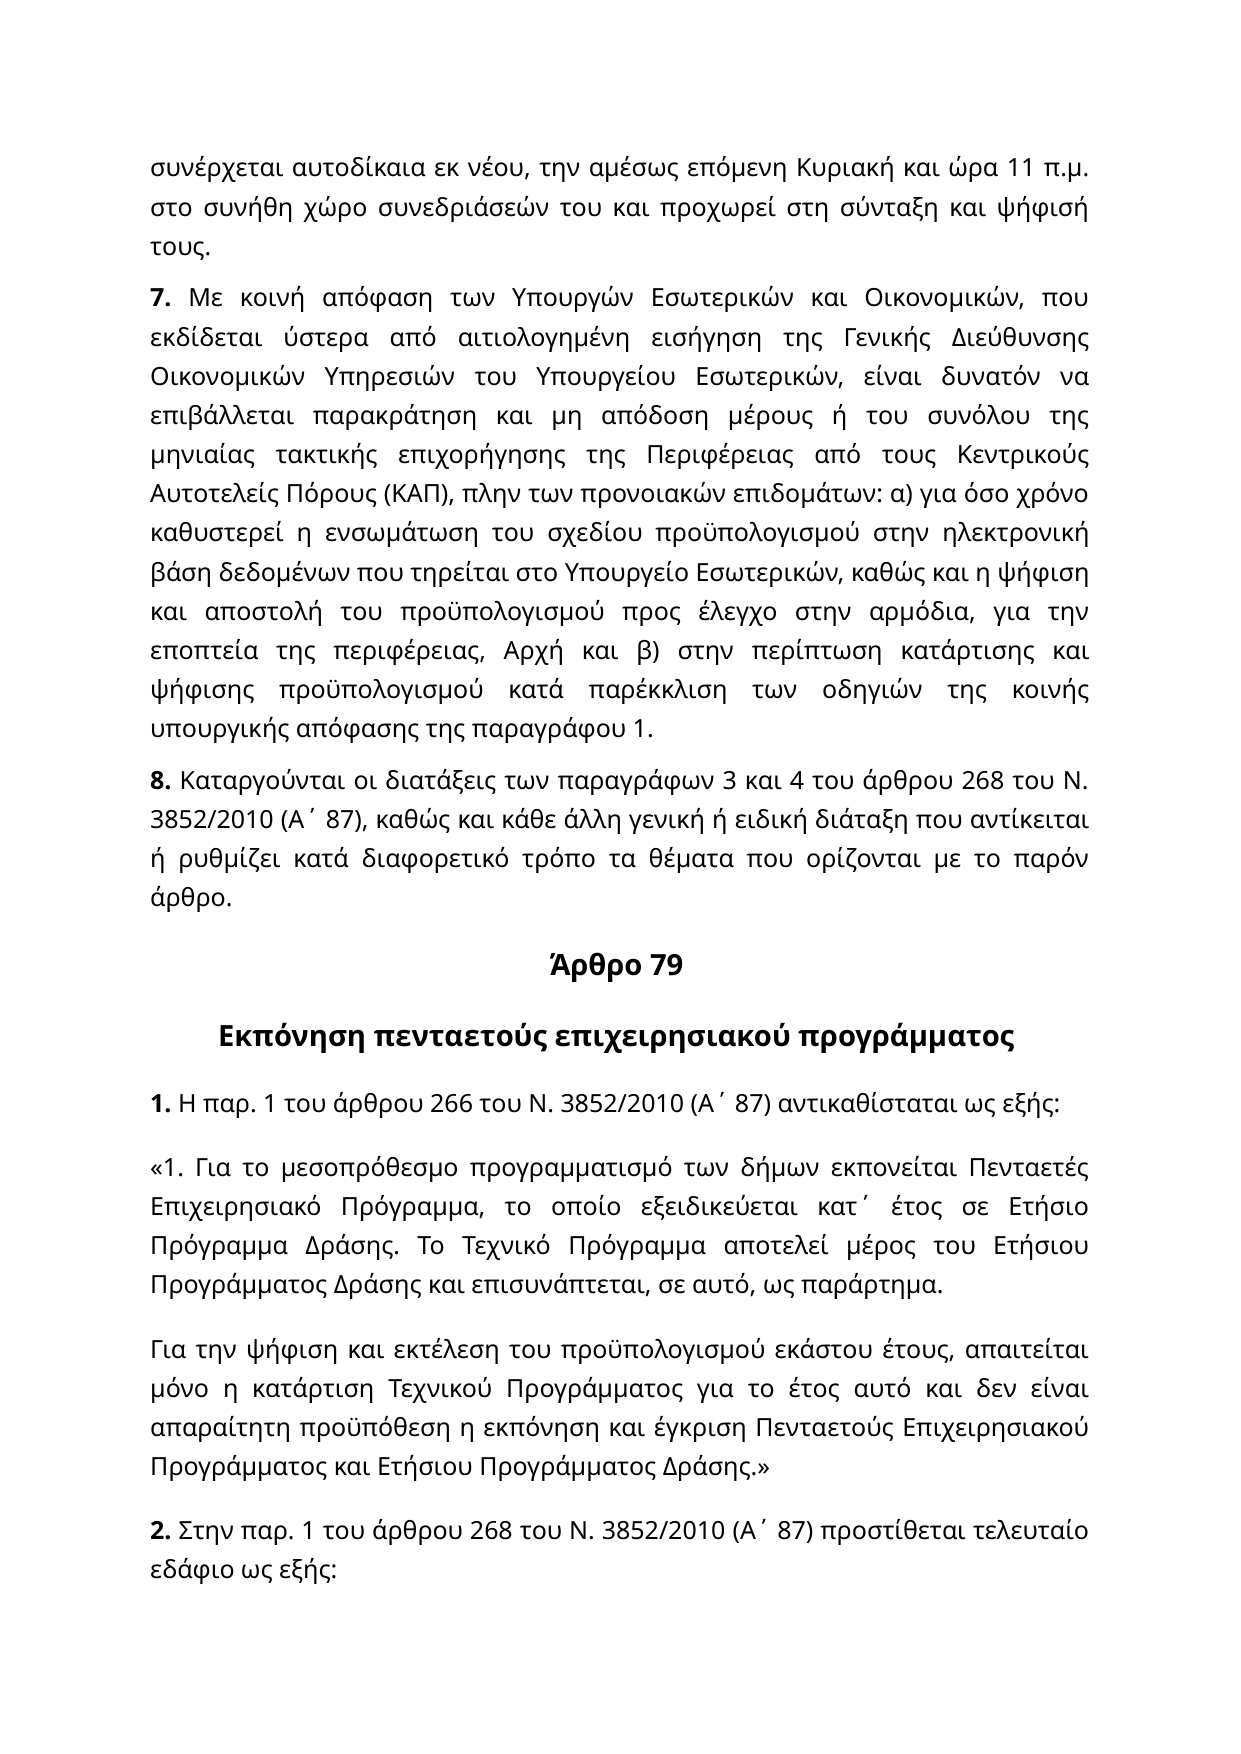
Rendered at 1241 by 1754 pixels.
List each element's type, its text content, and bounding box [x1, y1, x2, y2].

subtitle Εκπόνηση πενταετούς επιχειρησιακού προγράμματος [150, 1015, 1090, 1054]
text 1. Η παρ. 1 του άρθρου 266 του Ν. 3852/2010 (Α΄ 87) αντικαθίσταται ως εξής: [150, 1085, 1090, 1119]
subtitle Άρθρο 79 [150, 944, 1090, 984]
text συνέρχεται αυτοδίκαια εκ νέου, την αμέσως επόμενη Κυριακή και ώρα 11 π.μ. στο συνήθη χώρο συνεδριάσεών του και προχωρεί στη σύνταξη και ψήφισή τους. [150, 150, 1090, 262]
text Για την ψήφιση και εκτέλεση του προϋπολογισμού εκάστου έτους, απαιτείται μόνο η κατάρτιση Τεχνικού Προγράμματος για το έτος αυτό και δεν είναι απαραίτητη προϋπόθεση η εκπόνηση και έγκριση Πενταετούς Επιχειρησιακού Προγράμματος και Ετήσιου Προγράμματος Δράσης.» [150, 1331, 1090, 1483]
text 7. Με κοινή απόφαση των Υπουργών Εσωτερικών και Οικονομικών, που εκδίδεται ύστερα από αιτιολογημένη εισήγηση της Γενικής Διεύθυνσης Οικονομικών Υπηρεσιών του Υπουργείου Εσωτερικών, είναι δυνατόν να επιβάλλεται παρακράτηση και μη απόδοση μέρους ή του συνόλου της μηνιαίας τακτικής επιχορήγησης της Περιφέρειας από τους Κεντρικούς Αυτοτελείς Πόρους (ΚΑΠ), πλην των προνοιακών επιδομάτων: α) για όσο χρόνο καθυστερεί η ενσωμάτωση του σχεδίου προϋπολογισμού στην ηλεκτρονική βάση δεδομένων που τηρείται στο Υπουργείο Εσωτερικών, καθώς και η ψήφιση και αποστολή του προϋπολογισμού προς έλεγχο στην αρμόδια, για την εποπτεία της περιφέρειας, Αρχή και β) στην περίπτωση κατάρτισης και ψήφισης προϋπολογισμού κατά παρέκκλιση των οδηγιών της κοινής υπουργικής απόφασης της παραγράφου 1. [150, 280, 1090, 745]
text 8. Καταργούνται οι διατάξεις των παραγράφων 3 και 4 του άρθρου 268 του Ν. 3852/2010 (Α΄ 87), καθώς και κάθε άλλη γενική ή ειδική διάταξη που αντίκειται ή ρυθμίζει κατά διαφορετικό τρόπο τα θέματα που ορίζονται με το παρόν άρθρο. [150, 762, 1090, 914]
text 2. Στην παρ. 1 του άρθρου 268 του Ν. 3852/2010 (Α΄ 87) προστίθεται τελευταίο εδάφιο ως εξής: [150, 1513, 1090, 1586]
text «1. Για το μεσοπρόθεσμο προγραμματισμό των δήμων εκπονείται Πενταετές Επιχειρησιακό Πρόγραμμα, το οποίο εξειδικεύεται κατ΄ έτος σε Ετήσιο Πρόγραμμα Δράσης. Το Τεχνικό Πρόγραμμα αποτελεί μέρος του Ετήσιου Προγράμματος Δράσης και επισυνάπτεται, σε αυτό, ως παράρτημα. [150, 1149, 1090, 1301]
